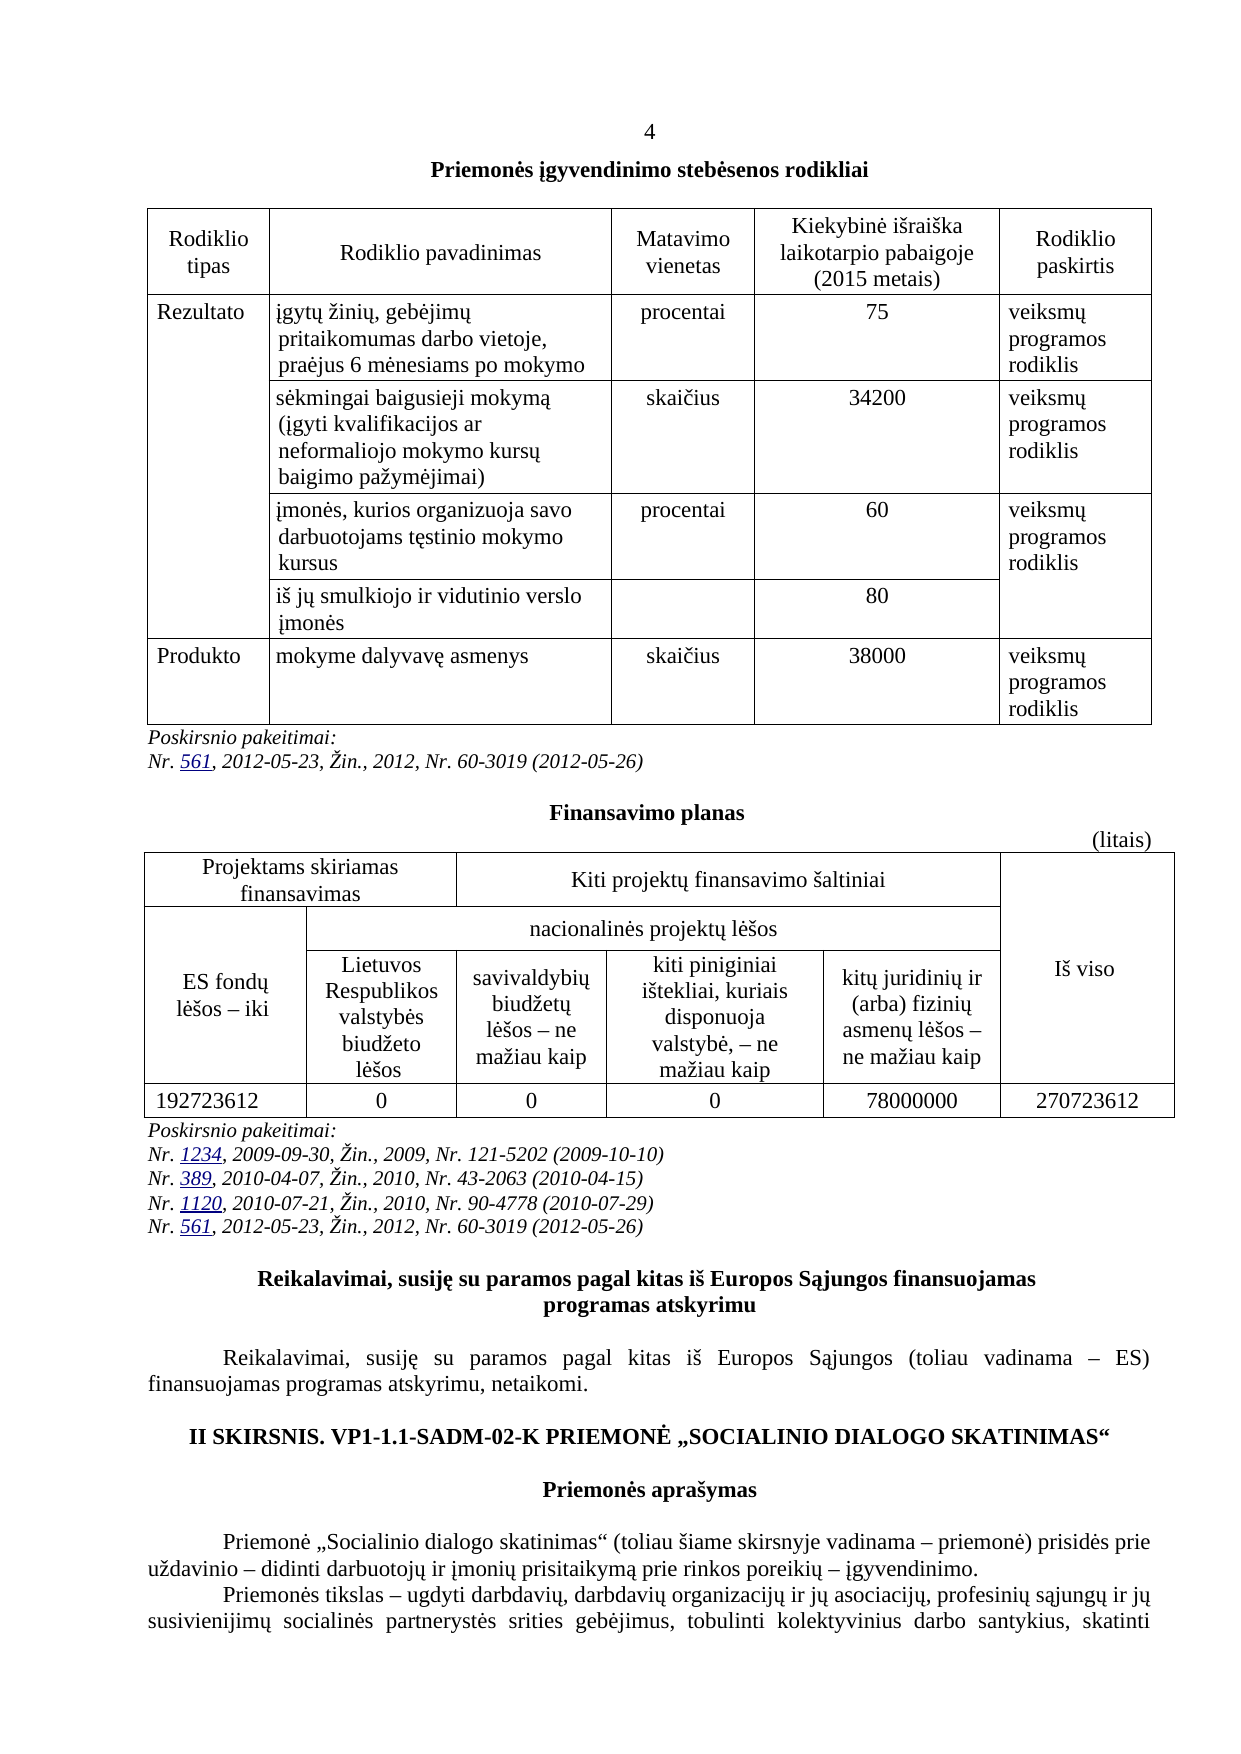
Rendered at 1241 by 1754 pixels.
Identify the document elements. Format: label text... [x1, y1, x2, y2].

table_cell 0 [607, 1084, 823, 1117]
table_cell [148, 493, 269, 578]
table_cell [148, 579, 269, 638]
table_header Kiekybinė išraiška laikotarpio pabaigoje (2015 metais) [755, 209, 999, 294]
table_cell įmonės, kurios organizuoja savo darbuotojams tęstinio mokymo kursus [270, 494, 611, 578]
text (litais) [148, 826, 1152, 852]
text Nr. 561, 2012-05-23, Žin., 2012, Nr. 60-3019 (2012-05-26) [148, 749, 1152, 773]
text Nr. 389, 2010-04-07, Žin., 2010, Nr. 43-2063 (2010-04-15) [148, 1166, 1152, 1190]
table_cell 270723612 [1001, 1084, 1174, 1117]
table_cell nacionalinės projektų lėšos [307, 907, 1000, 950]
table_cell savivaldybių biudžetų lėšos – ne mažiau kaip [457, 951, 606, 1082]
table_cell Produkto [148, 639, 269, 724]
table_cell 75 [755, 295, 999, 380]
table_cell skaičius [612, 639, 754, 724]
table_cell ES fondų lėšos – iki [145, 907, 306, 1082]
subtitle II SKIRSNIS. VP1-1.1-SADM-02-K PRIEMONĖ „SOCIALINIO DIALOGO SKATINIMAS“ [148, 1423, 1152, 1449]
text Nr. 1234, 2009-09-30, Žin., 2009, Nr. 121-5202 (2009-10-10) [148, 1142, 1152, 1166]
table_cell Rezultato [148, 295, 269, 380]
text Nr. 1120, 2010-07-21, Žin., 2010, Nr. 90-4778 (2010-07-29) [148, 1190, 1152, 1214]
table_cell [148, 380, 269, 492]
table_cell 38000 [755, 639, 999, 724]
table_cell procentai [612, 295, 754, 380]
table_header Rodiklio tipas [148, 209, 269, 294]
table_cell veiksmų programos rodiklis [1000, 639, 1151, 724]
table_cell [612, 580, 754, 638]
table_cell kitų juridinių ir (arba) fizinių asmenų lėšos – ne mažiau kaip [824, 951, 1000, 1082]
table_cell procentai [612, 494, 754, 578]
table_cell mokyme dalyvavę asmenys [270, 639, 611, 724]
table_header Iš viso [1001, 853, 1174, 1082]
table_cell veiksmų programos rodiklis [1000, 295, 1151, 380]
table_cell veiksmų programos rodiklis [1000, 381, 1151, 492]
table_cell Lietuvos Respublikos valstybės biudžeto lėšos [307, 951, 456, 1082]
text Poskirsnio pakeitimai: [148, 725, 1152, 749]
text Reikalavimai, susiję su paramos pagal kitas iš Europos Sąjungos finansuojamas programas atskyrimu [148, 1265, 1152, 1318]
table_header Rodiklio pavadinimas [270, 209, 611, 294]
table_cell 34200 [755, 381, 999, 492]
table_cell sėkmingai baigusieji mokymą (įgyti kvalifikacijos ar neformaliojo mokymo kursų baigimo pažymėjimai) [270, 381, 611, 492]
table_cell [1000, 579, 1151, 638]
table_header Kiti projektų finansavimo šaltiniai [457, 853, 1000, 906]
table_header Matavimo vienetas [612, 209, 754, 294]
table_cell 80 [755, 580, 999, 638]
table_cell 0 [457, 1084, 606, 1117]
text Priemonės tikslas – ugdyti darbdavių, darbdavių organizacijų ir jų asociacijų, profesinių sąjungų ir jų susivienijimų socialinės partnerystės srities gebėjimus, tobulinti kolektyvinius darbo santykius, skatinti [148, 1581, 1152, 1634]
table_cell 0 [307, 1084, 456, 1117]
table_cell iš jų smulkiojo ir vidutinio verslo įmonės [270, 580, 611, 638]
text Finansavimo planas [148, 799, 1152, 826]
text Priemonė „Socialinio dialogo skatinimas“ (toliau šiame skirsnyje vadinama – priemonė) prisidės prie uždavinio – didinti darbuotojų ir įmonių prisitaikymą prie rinkos poreikių – įgyvendinimo. [148, 1528, 1152, 1581]
text Reikalavimai, susiję su paramos pagal kitas iš Europos Sąjungos (toliau vadinama – ES) finansuojamas programas atskyrimu, netaikomi. [148, 1344, 1152, 1397]
table_cell įgytų žinių, gebėjimų pritaikomumas darbo vietoje, praėjus 6 mėnesiams po mokymo [270, 295, 611, 380]
text Priemonės aprašymas [148, 1476, 1152, 1502]
table_cell 192723612 [145, 1084, 306, 1117]
table_cell 78000000 [824, 1084, 1000, 1117]
text Nr. 561, 2012-05-23, Žin., 2012, Nr. 60-3019 (2012-05-26) [148, 1214, 1152, 1238]
table_cell 60 [755, 494, 999, 578]
table_cell kiti piniginiai ištekliai, kuriais disponuoja valstybė, – ne mažiau kaip [607, 951, 823, 1082]
table_cell skaičius [612, 381, 754, 492]
table_cell veiksmų programos rodiklis [1000, 494, 1151, 578]
table_header Rodiklio paskirtis [1000, 209, 1151, 294]
text Priemonės įgyvendinimo stebėsenos rodikliai [148, 156, 1152, 182]
text Poskirsnio pakeitimai: [148, 1118, 1152, 1142]
table_header Projektams skiriamas finansavimas [145, 853, 456, 906]
